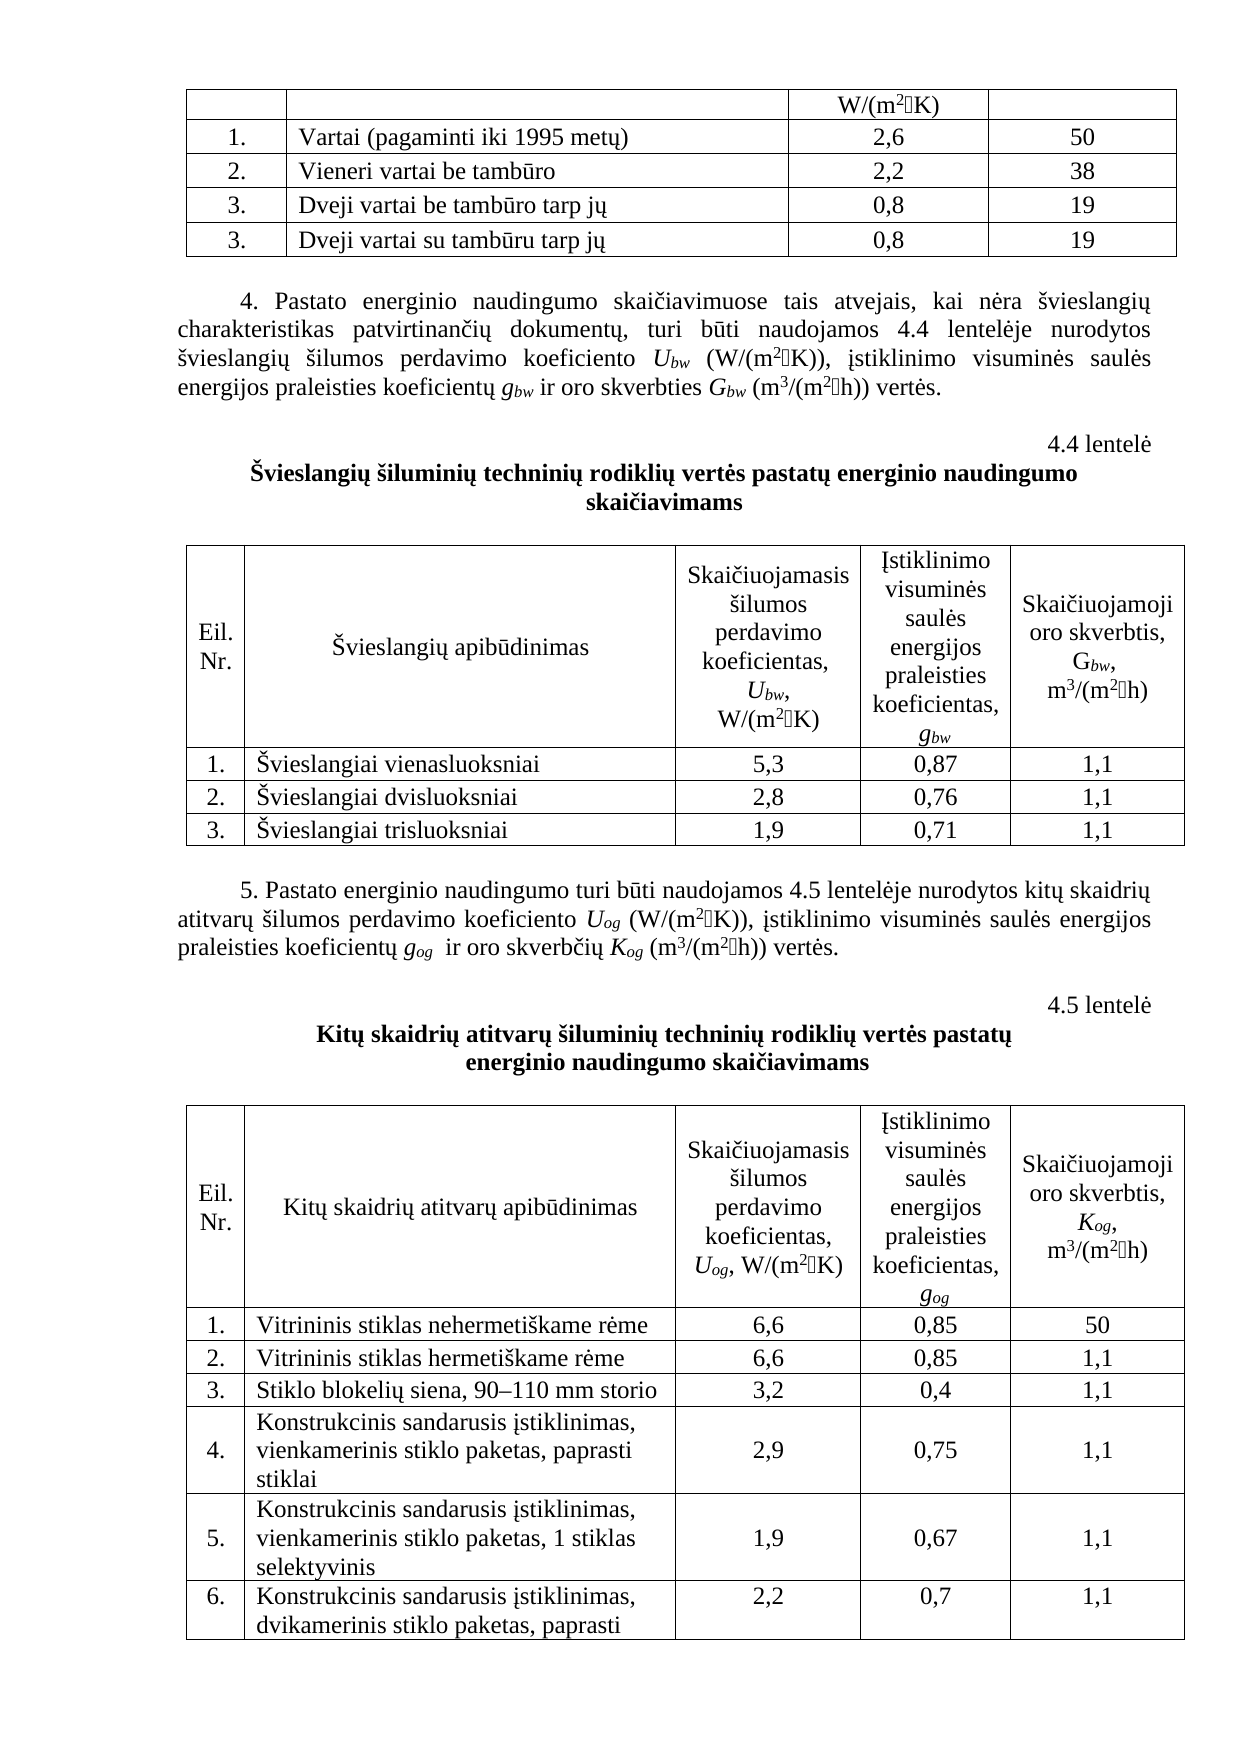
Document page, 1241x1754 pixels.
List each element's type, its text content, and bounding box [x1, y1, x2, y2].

table_cell 0,4 [861, 1374, 1010, 1406]
table_cell 2. [187, 781, 244, 812]
table_cell Konstrukcinis sandarusis įstiklinimas, vienkamerinis stiklo paketas, 1 stiklas selektyvinis [245, 1494, 675, 1580]
text 5. Pastato energinio naudingumo turi būti naudojamos 4.5 lentelėje nurodytos kitų skaidrių atitvarų šilumos perdavimo koeficiento Uog (W/(m2K)), įstiklinimo visuminės saulės energijos praleisties koeficientų gog ir oro skverbčių Kog (m3/(m2h)) vertės. [177, 875, 1151, 961]
table_cell 1,1 [1011, 814, 1184, 845]
table_cell 19 [989, 223, 1176, 256]
table_cell 0,85 [861, 1341, 1010, 1373]
table_cell 1,9 [676, 814, 860, 845]
table_header Eil. Nr. [187, 1106, 244, 1307]
table_cell 0,8 [789, 223, 988, 256]
table_cell 6,6 [676, 1308, 860, 1340]
table_cell 1. [187, 748, 244, 779]
table_cell 3. [187, 814, 244, 845]
table_header Kitų skaidrių atitvarų apibūdinimas [245, 1106, 675, 1307]
table_cell 2. [187, 154, 286, 187]
table_cell 1,1 [1011, 1494, 1184, 1580]
table_cell 0,87 [861, 748, 1010, 779]
table_header Skaičiuojamoji oro skverbtis, Gbw, m3/(m2h) [1011, 546, 1184, 747]
table_cell 4. [187, 1407, 244, 1493]
table_cell 2,9 [676, 1407, 860, 1493]
table_cell 1. [187, 1308, 244, 1340]
text 4. Pastato energinio naudingumo skaičiavimuose tais atvejais, kai nėra švieslangių charakteristikas patvirtinančių dokumentų, turi būti naudojamos 4.4 lentelėje nurodytos švieslangių šilumos perdavimo koeficiento Ubw (W/(m2K)), įstiklinimo visuminės saulės energijos praleisties koeficientų gbw ir oro skverbties Gbw (m3/(m2h)) vertės. [177, 286, 1151, 401]
table_cell 0,71 [861, 814, 1010, 845]
table_cell 2,8 [676, 781, 860, 812]
table_header W/(m2K) [789, 90, 988, 118]
table_header Įstiklinimo visuminės saulės energijos praleisties koeficientas, gbw [861, 546, 1010, 747]
table_header [287, 90, 788, 118]
table_cell 38 [989, 154, 1176, 187]
table_cell 1. [187, 120, 286, 153]
table_header [187, 90, 286, 118]
table_cell Konstrukcinis sandarusis įstiklinimas, vienkamerinis stiklo paketas, paprasti stiklai [245, 1407, 675, 1493]
table_cell 5. [187, 1494, 244, 1580]
table_cell 50 [989, 120, 1176, 153]
table_cell 2,2 [676, 1581, 860, 1639]
table_cell 50 [1011, 1308, 1184, 1340]
table_cell Vartai (pagaminti iki 1995 metų) [287, 120, 788, 153]
table_cell Švieslangiai vienasluoksniai [245, 748, 675, 779]
text Švieslangių šiluminių techninių rodiklių vertės pastatų energinio naudingumo skaičiavimams [177, 458, 1151, 516]
table_cell 3. [187, 188, 286, 222]
table_cell 0,75 [861, 1407, 1010, 1493]
table_cell 0,7 [861, 1581, 1010, 1639]
table_cell 1,1 [1011, 748, 1184, 779]
table_cell 1,1 [1011, 1407, 1184, 1493]
table_cell 1,1 [1011, 781, 1184, 812]
table_cell Konstrukcinis sandarusis įstiklinimas, dvikamerinis stiklo paketas, paprasti [245, 1581, 675, 1639]
table_header Skaičiuojamasis šilumos perdavimo koeficientas, Uog, W/(m2K) [676, 1106, 860, 1307]
table_cell Švieslangiai trisluoksniai [245, 814, 675, 845]
table_cell 2,2 [789, 154, 988, 187]
table_cell Vieneri vartai be tambūro [287, 154, 788, 187]
table_cell 3. [187, 223, 286, 256]
table_cell 0,76 [861, 781, 1010, 812]
table_header Skaičiuojamoji oro skverbtis, Kog, m3/(m2h) [1011, 1106, 1184, 1307]
table_cell Dveji vartai be tambūro tarp jų [287, 188, 788, 222]
table_cell 6,6 [676, 1341, 860, 1373]
table_cell 0,8 [789, 188, 988, 222]
table_cell 2,6 [789, 120, 988, 153]
table_header Skaičiuojamasis šilumos perdavimo koeficientas, Ubw, W/(m2K) [676, 546, 860, 747]
table_cell Vitrininis stiklas hermetiškame rėme [245, 1341, 675, 1373]
table_cell 0,67 [861, 1494, 1010, 1580]
table_header Įstiklinimo visuminės saulės energijos praleisties koeficientas, gog [861, 1106, 1010, 1307]
table_cell Švieslangiai dvisluoksniai [245, 781, 675, 812]
table_cell 6. [187, 1581, 244, 1639]
table_header Eil. Nr. [187, 546, 244, 747]
table_cell Stiklo blokelių siena, 90–110 mm storio [245, 1374, 675, 1406]
table_header Švieslangių apibūdinimas [245, 546, 675, 747]
table_cell 0,85 [861, 1308, 1010, 1340]
table_cell 3. [187, 1374, 244, 1406]
table_cell 1,9 [676, 1494, 860, 1580]
table_cell Dveji vartai su tambūru tarp jų [287, 223, 788, 256]
text energinio naudingumo skaičiavimams [177, 1047, 1151, 1076]
table_cell 1,1 [1011, 1581, 1184, 1639]
table_header [989, 90, 1176, 118]
text Kitų skaidrių atitvarų šiluminių techninių rodiklių vertės pastatų [177, 1019, 1151, 1047]
table_cell 19 [989, 188, 1176, 222]
table_cell 2. [187, 1341, 244, 1373]
table_cell 3,2 [676, 1374, 860, 1406]
table_cell 1,1 [1011, 1341, 1184, 1373]
text 4.5 lentelė [177, 990, 1151, 1019]
table_cell 5,3 [676, 748, 860, 779]
table_cell 1,1 [1011, 1374, 1184, 1406]
text 4.4 lentelė [177, 429, 1151, 458]
table_cell Vitrininis stiklas nehermetiškame rėme [245, 1308, 675, 1340]
